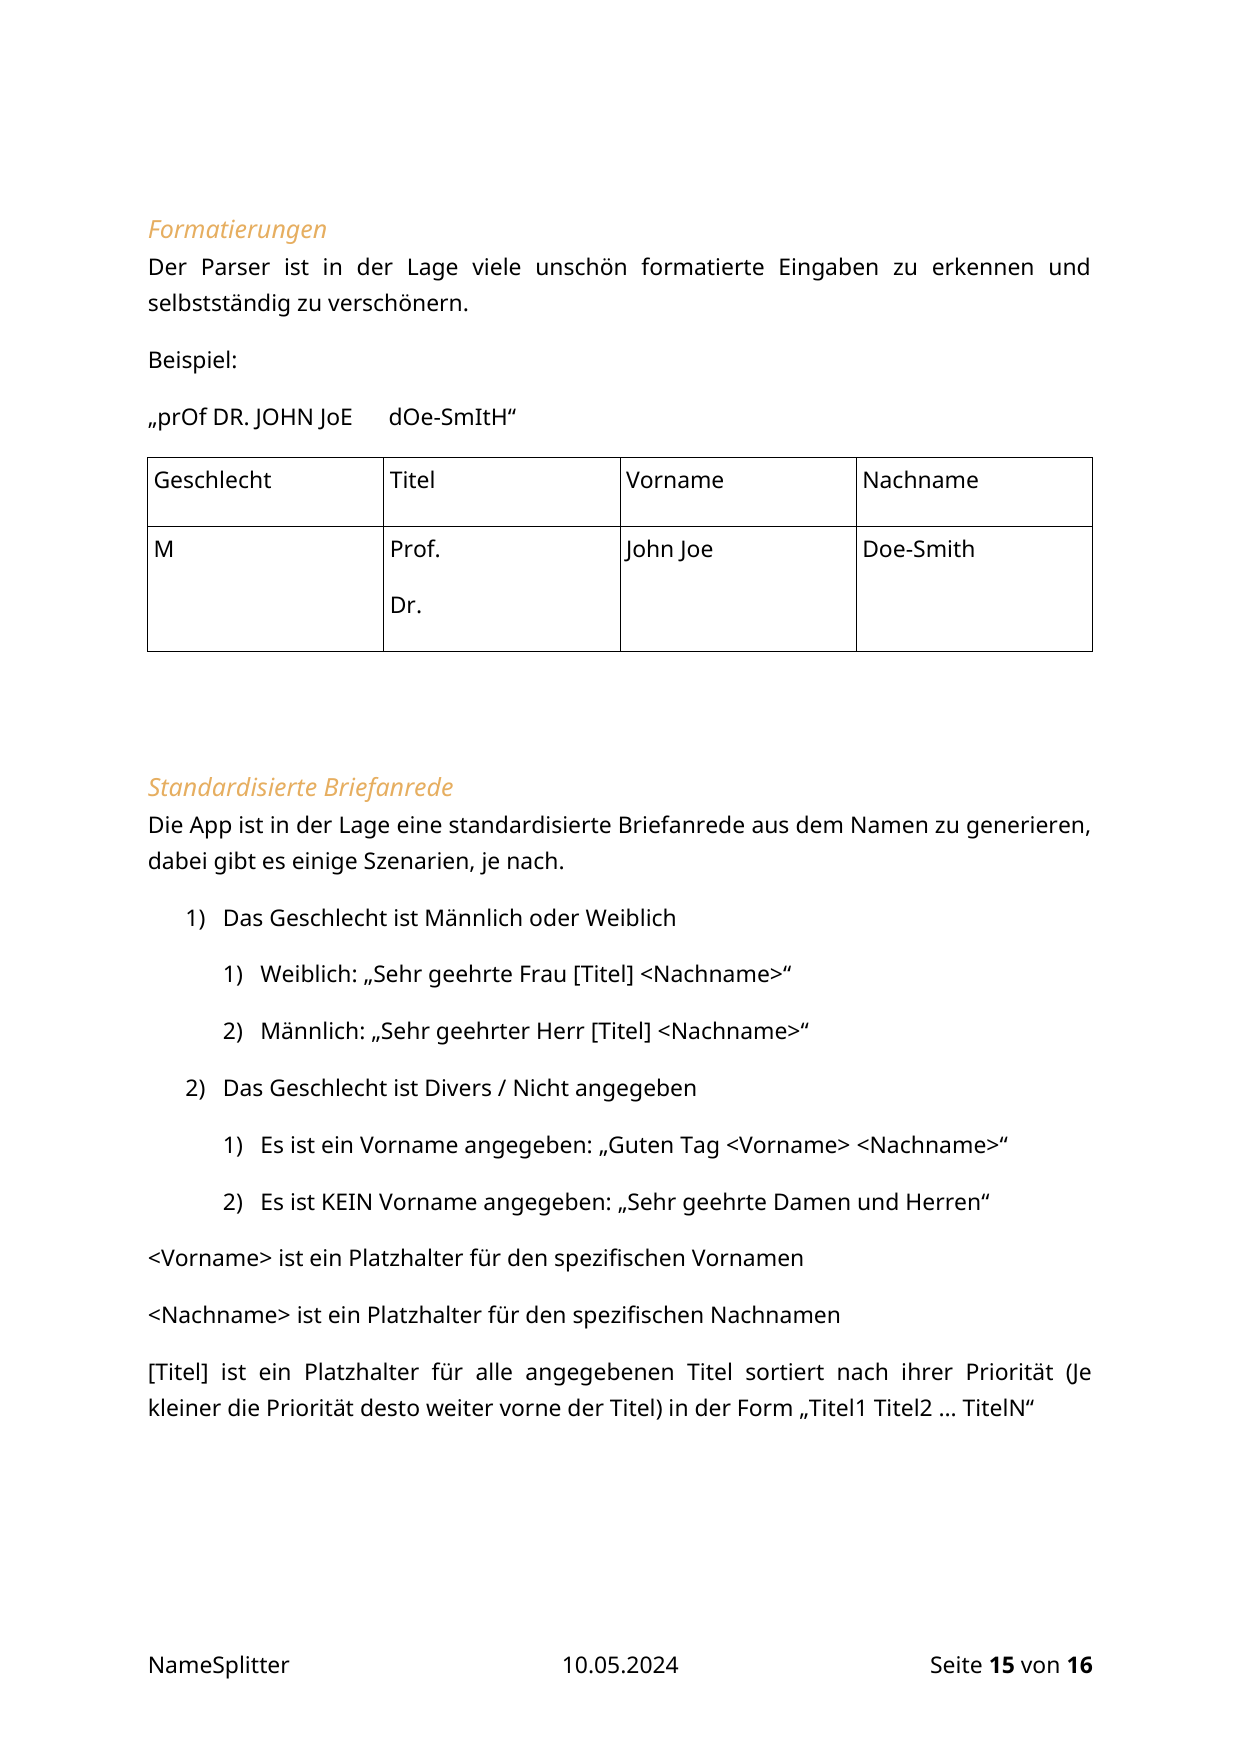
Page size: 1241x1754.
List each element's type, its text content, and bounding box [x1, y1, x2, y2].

table_header Vorname [621, 458, 856, 526]
text Beispiel: [148, 344, 1093, 375]
list Es ist KEIN Vorname angegeben: „Sehr geehrte Damen und Herren“ [223, 1185, 1093, 1217]
table_cell Prof. Dr. [384, 527, 620, 651]
table_cell Doe-Smith [857, 527, 1092, 651]
text <Vorname> ist ein Platzhalter für den spezifischen Vornamen [148, 1242, 1093, 1273]
table_header Geschlecht [148, 458, 383, 526]
list Es ist ein Vorname angegeben: „Guten Tag <Vorname> <Nachname>“ [223, 1129, 1093, 1160]
text <Nachname> ist ein Platzhalter für den spezifischen Nachnamen [148, 1299, 1093, 1330]
text [Titel] ist ein Platzhalter für alle angegebenen Titel sortiert nach ihrer Priorität (Je kleiner die Priorität desto weiter vorne der Titel) in der Form „Titel1 Titel2 … TitelN“ [148, 1356, 1093, 1423]
list Männlich: „Sehr geehrter Herr [Titel] <Nachname>“ [223, 1015, 1093, 1046]
text Der Parser ist in der Lage viele unschön formatierte Eingaben zu erkennen und selbstständig zu verschönern. [148, 251, 1093, 318]
subtitle Formatierungen [148, 212, 1093, 246]
table_header Nachname [857, 458, 1092, 526]
list Weiblich: „Sehr geehrte Frau [Titel] <Nachname>“ [223, 958, 1093, 989]
subtitle Standardisierte Briefanrede [148, 770, 1093, 804]
list Das Geschlecht ist Divers / Nicht angegeben [185, 1072, 1093, 1103]
table_cell John Joe [621, 527, 856, 651]
list Das Geschlecht ist Männlich oder Weiblich [185, 902, 1093, 933]
table_header Titel [384, 458, 620, 526]
text Die App ist in der Lage eine standardisierte Briefanrede aus dem Namen zu generieren, dabei gibt es einige Szenarien, je nach. [148, 809, 1093, 876]
text „prOf DR. JOHN JoE dOe-SmItH“ [148, 401, 1093, 432]
table_cell M [148, 527, 383, 651]
